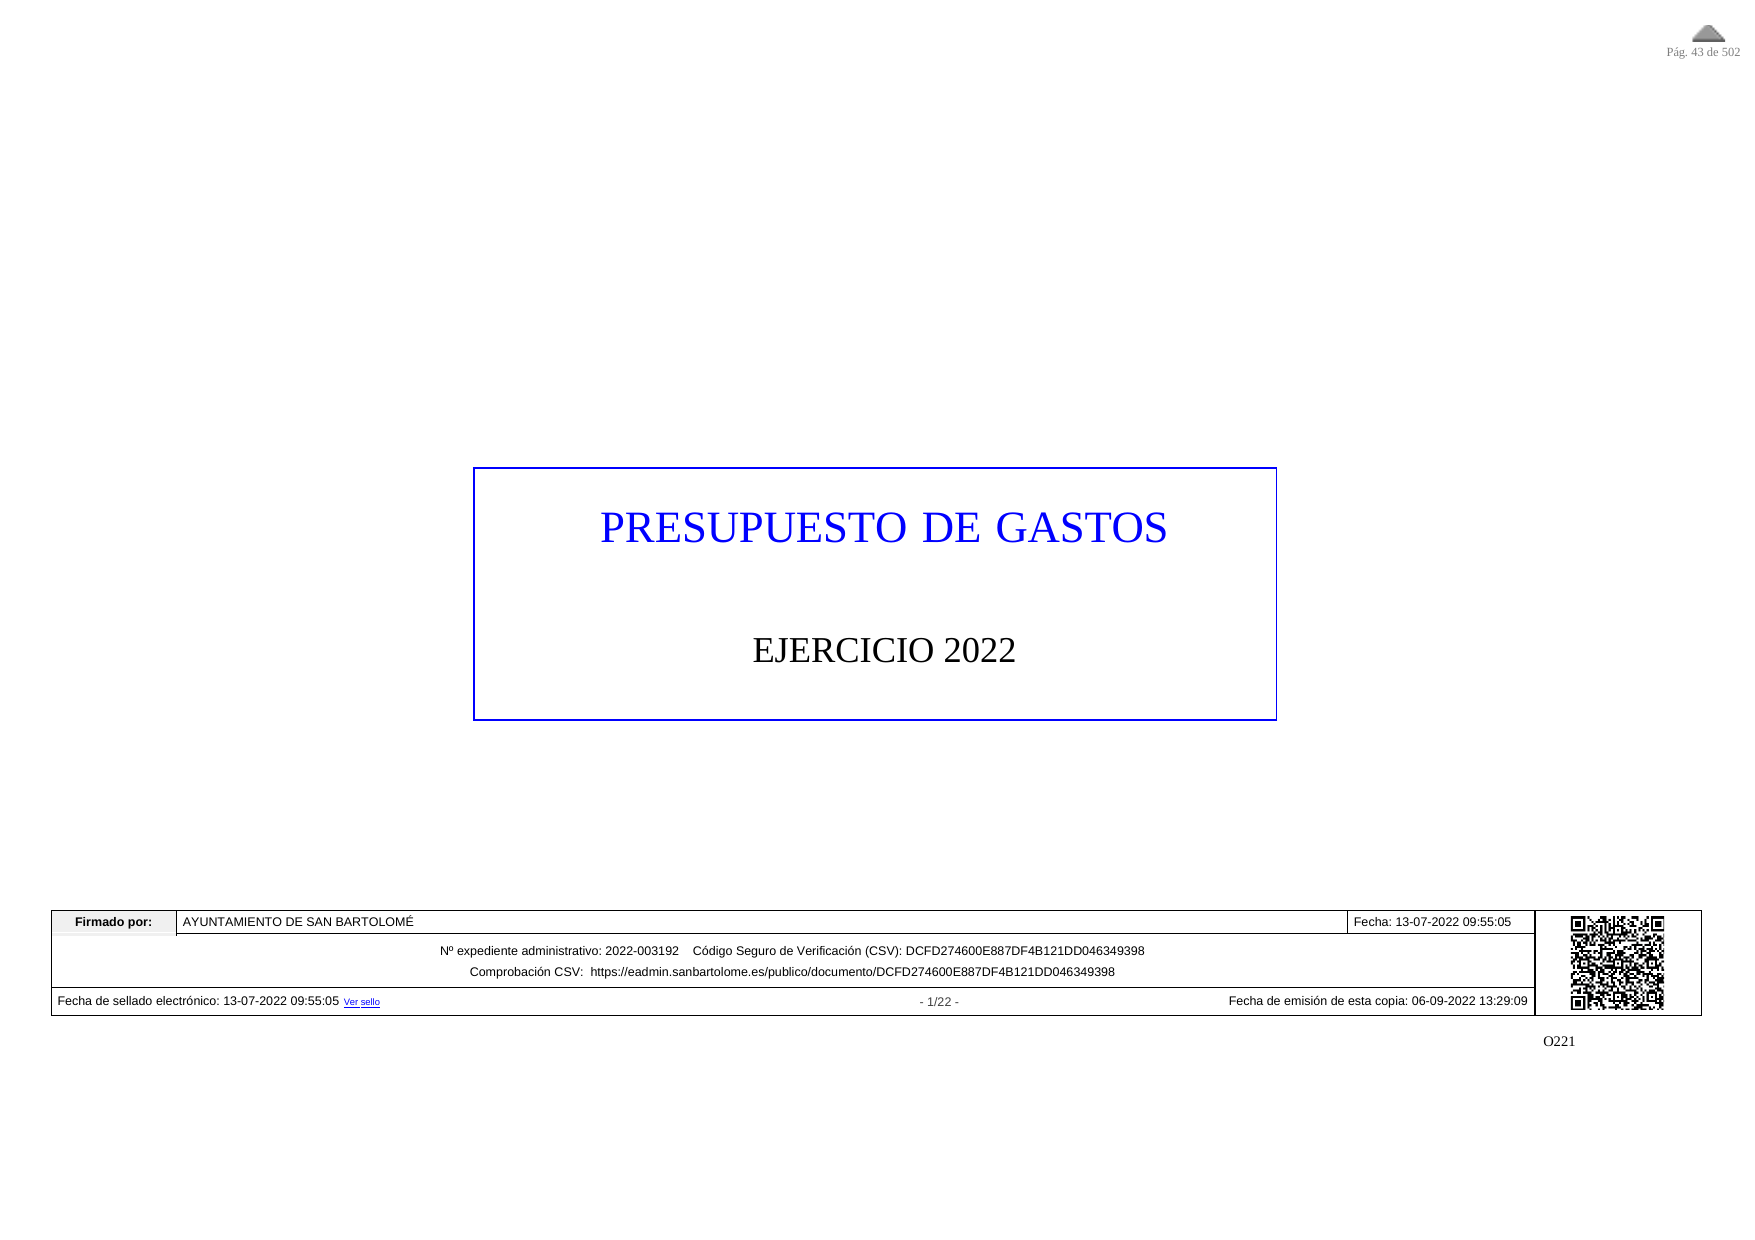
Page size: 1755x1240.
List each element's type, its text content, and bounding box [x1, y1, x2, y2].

table_cell Fecha de sellado electrónico: 13-07-2022 09:55:05 Ver sello - 1/22 - Fecha de emisión de esta copia: 06-09-2022 13:29:09 [52, 988, 1534, 1014]
picture [1691, 25, 1726, 42]
text EJERCICIO 2022 [493, 628, 1276, 670]
table_header [1536, 911, 1701, 1014]
table_header AYUNTAMIENTO DE SAN BARTOLOMÉ [177, 911, 1347, 932]
picture [1570, 916, 1665, 1010]
text PRESUPUESTO DE GASTOS [493, 500, 1276, 552]
table_header Fecha: 13-07-2022 09:55:05 [1348, 911, 1534, 932]
table_cell Nº expediente administrativo: 2022-003192 Código Seguro de Verificación (CSV): DCFD274600E887DF4B121DD046349398 Comprobación CSV: https://eadmin.sanbartolome.es/publico/documento/DCFD274600E887DF4B121DD046349398 [52, 934, 1534, 987]
table_header Firmado por: [52, 911, 176, 932]
